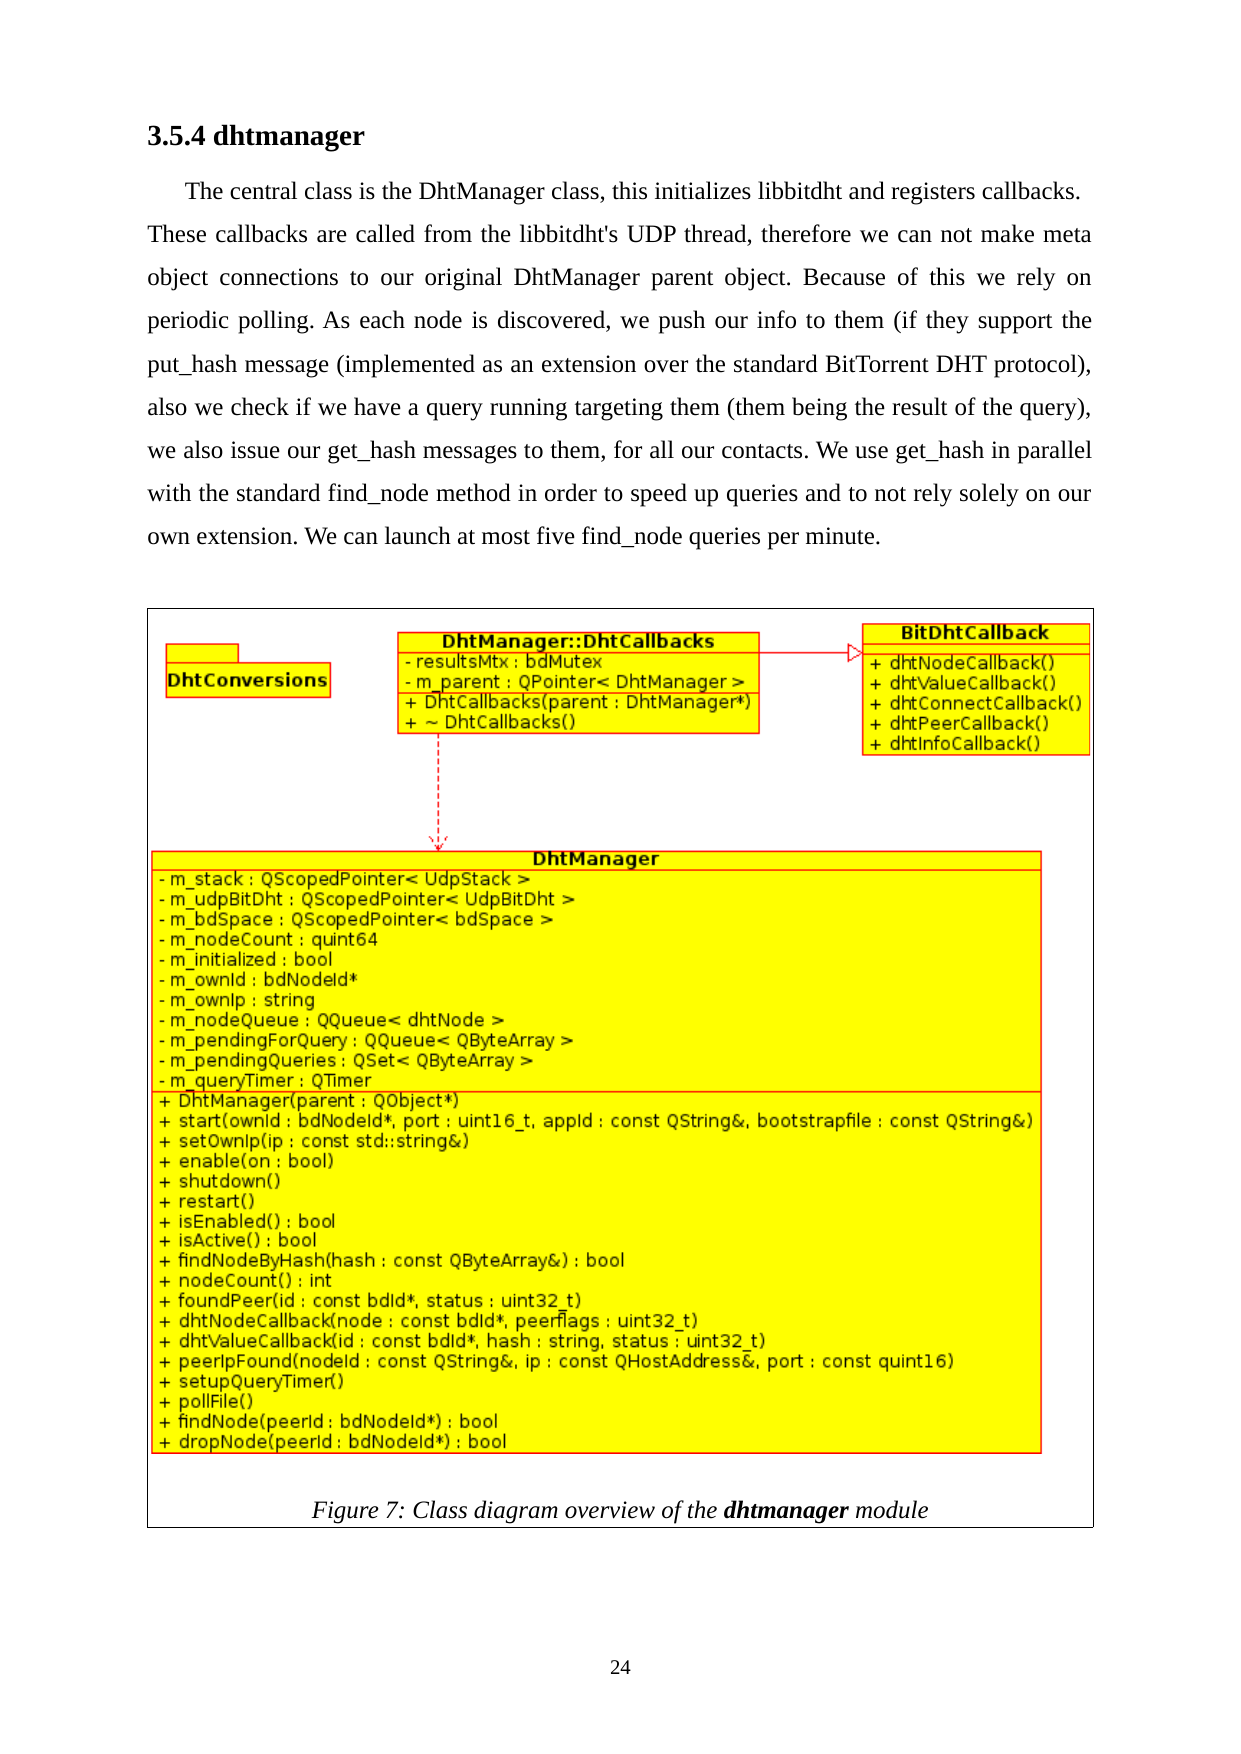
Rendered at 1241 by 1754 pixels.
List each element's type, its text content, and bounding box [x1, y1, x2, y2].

picture [150, 622, 1091, 1454]
text These callbacks are called from the libbitdht's UDP thread, therefore we can not make meta object connections to our original DhtManager parent object. Because of this we rely on periodic polling. As each node is discovered, we push our info to them (if they support the put_hash message (implemented as an extension over the standard BitTorrent DHT protocol), also we check if we have a query running targeting them (them being the result of the query), we also issue our get_hash messages to them, for all our contacts. We use get_hash in parallel with the standard find_node method in order to speed up queries and to not rely solely on our own extension. We can launch at most five find_node queries per minute. [147, 219, 1093, 550]
text The central class is the DhtManager class, this initializes libbitdht and registers callbacks. [147, 176, 1093, 205]
text Figure 7: Class diagram overview of the dhtmanager module [150, 1495, 1090, 1524]
subtitle 3.5.4 dhtmanager [147, 118, 1093, 152]
